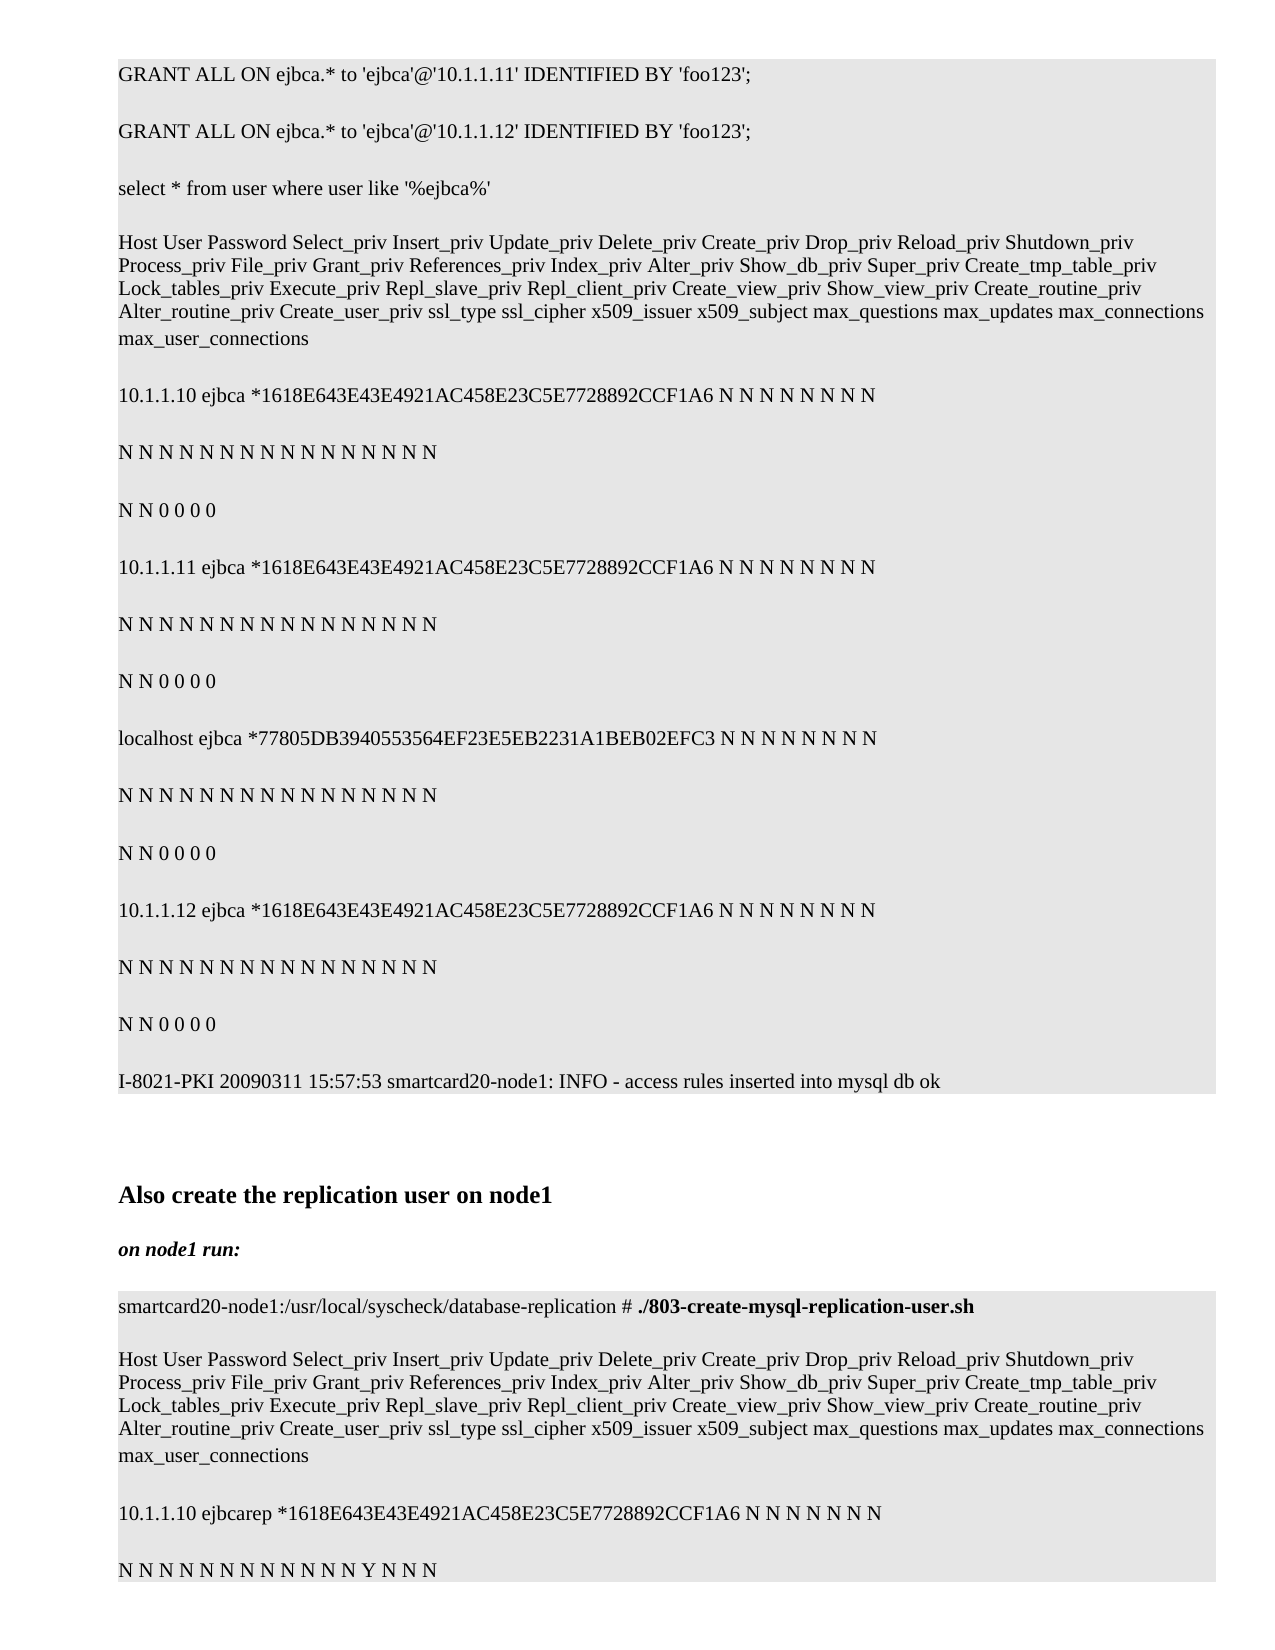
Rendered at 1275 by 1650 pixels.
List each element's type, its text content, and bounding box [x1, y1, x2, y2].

text N N N N N N N N N N N N N N N N [118, 781, 1216, 808]
text N N 0 0 0 0 [118, 666, 1216, 694]
text 10.1.1.12 ejbca *1618E643E43E4921AC458E23C5E7728892CCF1A6 N N N N N N N N [118, 895, 1216, 923]
text on node1 run: [118, 1238, 1216, 1261]
text Host User Password Select_priv Insert_priv Update_priv Delete_priv Create_priv Drop_priv Reload_priv Shutdown_priv Process_priv File_priv Grant_priv References_priv Index_priv Alter_priv Show_db_priv Super_priv Create_tmp_table_priv Lock_tables_priv Execute_priv Repl_slave_priv Repl_client_priv Create_view_priv Show_view_priv Create_routine_priv Alter_routine_priv Create_user_priv ssl_type ssl_cipher x509_issuer x509_subject max_questions max_updates max_connections max_user_connections [118, 1348, 1216, 1468]
text GRANT ALL ON ejbca.* to 'ejbca'@'10.1.1.12' IDENTIFIED BY 'foo123'; [118, 116, 1216, 144]
text N N 0 0 0 0 [118, 1009, 1216, 1037]
text smartcard20-node1:/usr/local/syscheck/database-replication # ./803-create-mysql-replication-user.sh [118, 1291, 1216, 1318]
text 10.1.1.11 ejbca *1618E643E43E4921AC458E23C5E7728892CCF1A6 N N N N N N N N [118, 552, 1216, 579]
text GRANT ALL ON ejbca.* to 'ejbca'@'10.1.1.11' IDENTIFIED BY 'foo123'; [118, 59, 1216, 87]
text Host User Password Select_priv Insert_priv Update_priv Delete_priv Create_priv Drop_priv Reload_priv Shutdown_priv Process_priv File_priv Grant_priv References_priv Index_priv Alter_priv Show_db_priv Super_priv Create_tmp_table_priv Lock_tables_priv Execute_priv Repl_slave_priv Repl_client_priv Create_view_priv Show_view_priv Create_routine_priv Alter_routine_priv Create_user_priv ssl_type ssl_cipher x509_issuer x509_subject max_questions max_updates max_connections max_user_connections [118, 231, 1216, 351]
text N N N N N N N N N N N N Y N N N [118, 1555, 1216, 1582]
text I-8021-PKI 20090311 15:57:53 smartcard20-node1: INFO - access rules inserted into mysql db ok [118, 1067, 1216, 1094]
text N N N N N N N N N N N N N N N N [118, 952, 1216, 980]
text 10.1.1.10 ejbca *1618E643E43E4921AC458E23C5E7728892CCF1A6 N N N N N N N N [118, 380, 1216, 408]
text N N 0 0 0 0 [118, 495, 1216, 522]
text Also create the replication user on node1 [118, 1181, 1216, 1209]
text N N N N N N N N N N N N N N N N [118, 609, 1216, 637]
text localhost ejbca *77805DB3940553564EF23E5EB2231A1BEB02EFC3 N N N N N N N N [118, 723, 1216, 751]
text select * from user where user like '%ejbca%' [118, 173, 1216, 201]
text 10.1.1.10 ejbcarep *1618E643E43E4921AC458E23C5E7728892CCF1A6 N N N N N N N [118, 1498, 1216, 1525]
text N N N N N N N N N N N N N N N N [118, 437, 1216, 465]
text N N 0 0 0 0 [118, 838, 1216, 866]
